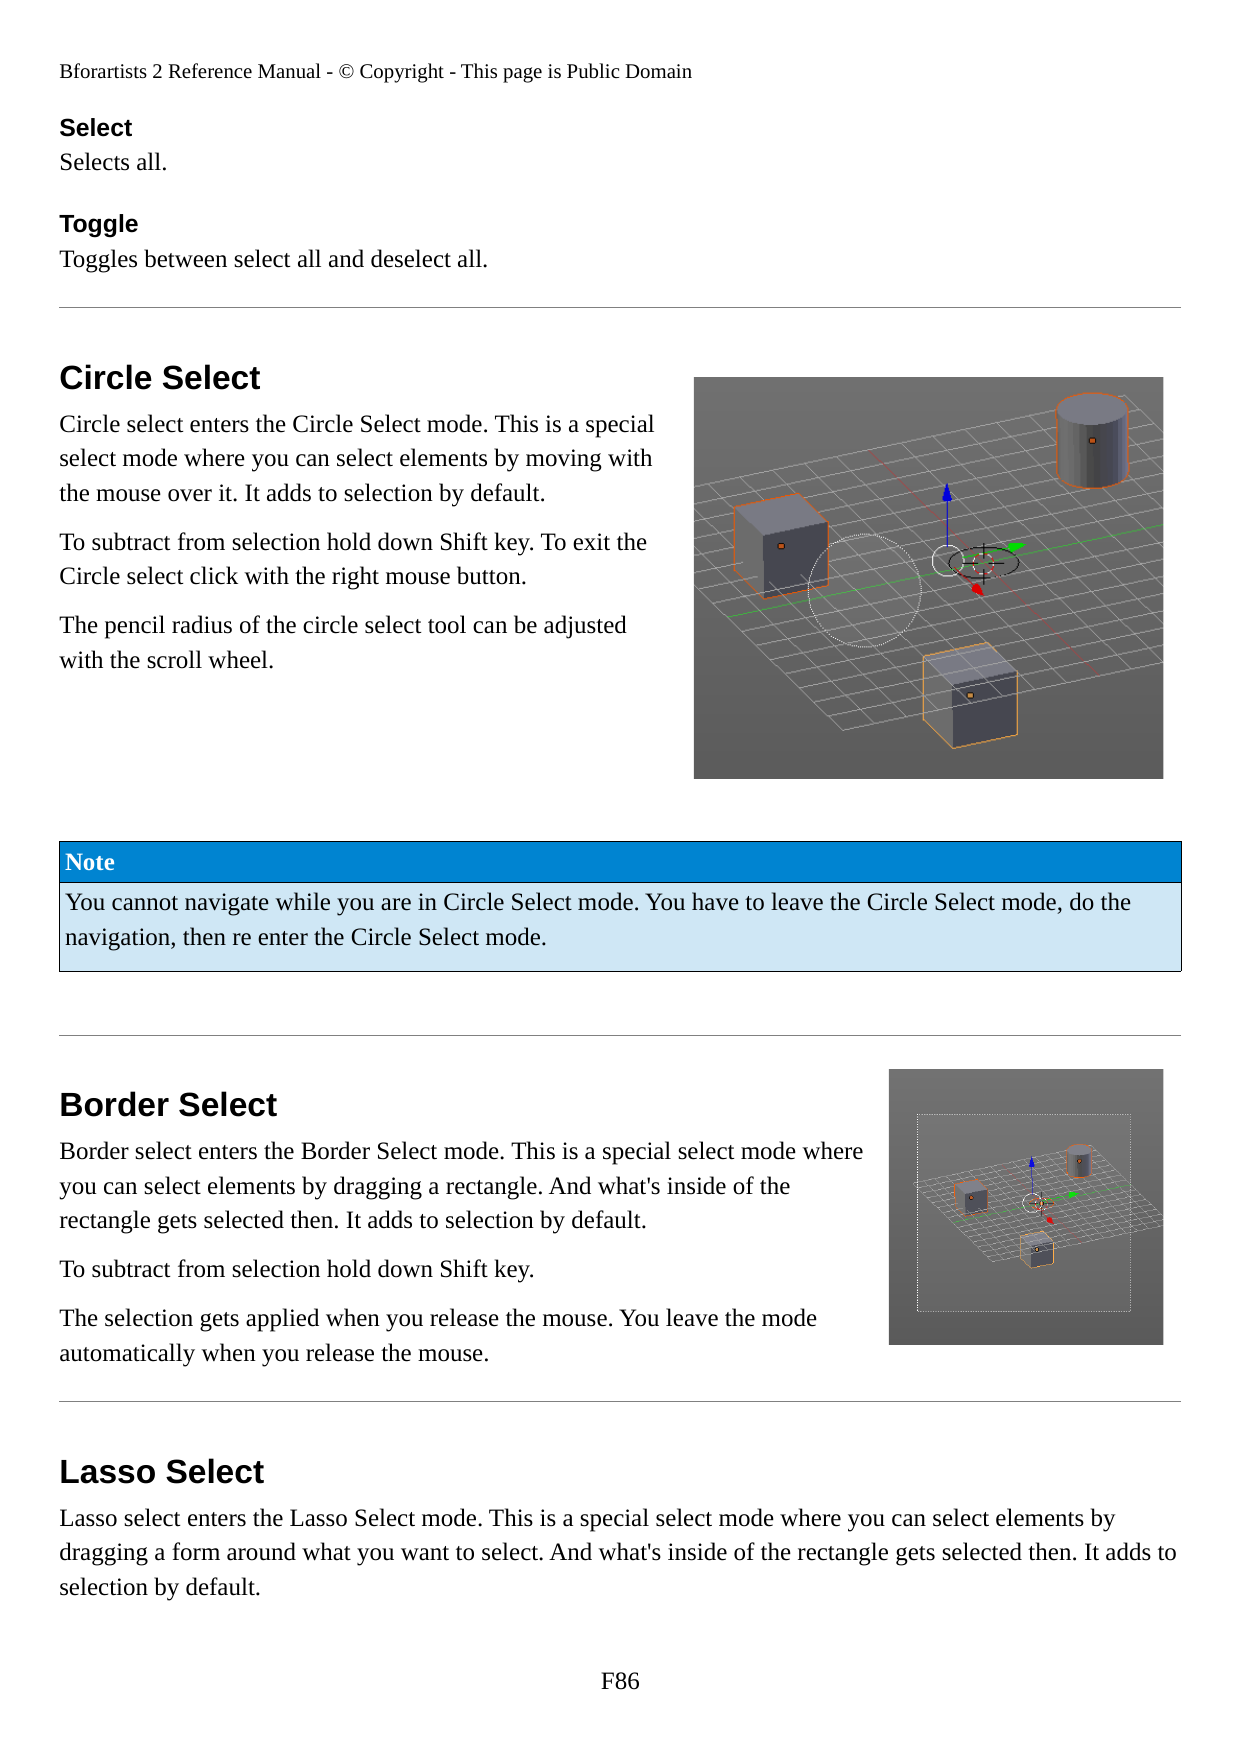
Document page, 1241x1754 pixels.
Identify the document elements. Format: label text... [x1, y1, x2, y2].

subtitle Select [59, 113, 1181, 141]
subtitle Border Select [59, 1085, 888, 1124]
text The pencil radius of the circle select tool can be adjusted with the scroll wheel. [59, 611, 693, 674]
picture [693, 377, 1164, 779]
subtitle Toggle [59, 209, 1181, 237]
table_header Note [60, 842, 1181, 882]
text Selects all. [59, 147, 1181, 176]
picture [888, 1069, 1164, 1345]
text To subtract from selection hold down Shift key. [59, 1254, 888, 1283]
text To subtract from selection hold down Shift key. To exit the Circle select click with the right mouse button. [59, 527, 693, 590]
text The selection gets applied when you release the mouse. You leave the mode automatically when you release the mouse. [59, 1303, 1181, 1367]
text Border select enters the Border Select mode. This is a special select mode where you can select elements by dragging a rectangle. And what's inside of the rectangle gets selected then. It adds to selection by default. [59, 1136, 888, 1234]
subtitle [1164, 1085, 1181, 1124]
text Lasso select enters the Lasso Select mode. This is a special select mode where you can select elements by dragging a form around what you want to select. And what's inside of the rectangle gets selected then. It adds to selection by default. [59, 1503, 1181, 1601]
text Toggles between select all and deselect all. [59, 244, 1181, 272]
table_cell You cannot navigate while you are in Circle Select mode. You have to leave the Circle Select mode, do the navigation, then re enter the Circle Select mode. [60, 883, 1181, 971]
subtitle Circle Select [59, 358, 1181, 396]
text Circle select enters the Circle Select mode. This is a special select mode where you can select elements by moving with the mouse over it. It adds to selection by default. [59, 409, 693, 507]
subtitle Lasso Select [59, 1452, 1181, 1491]
